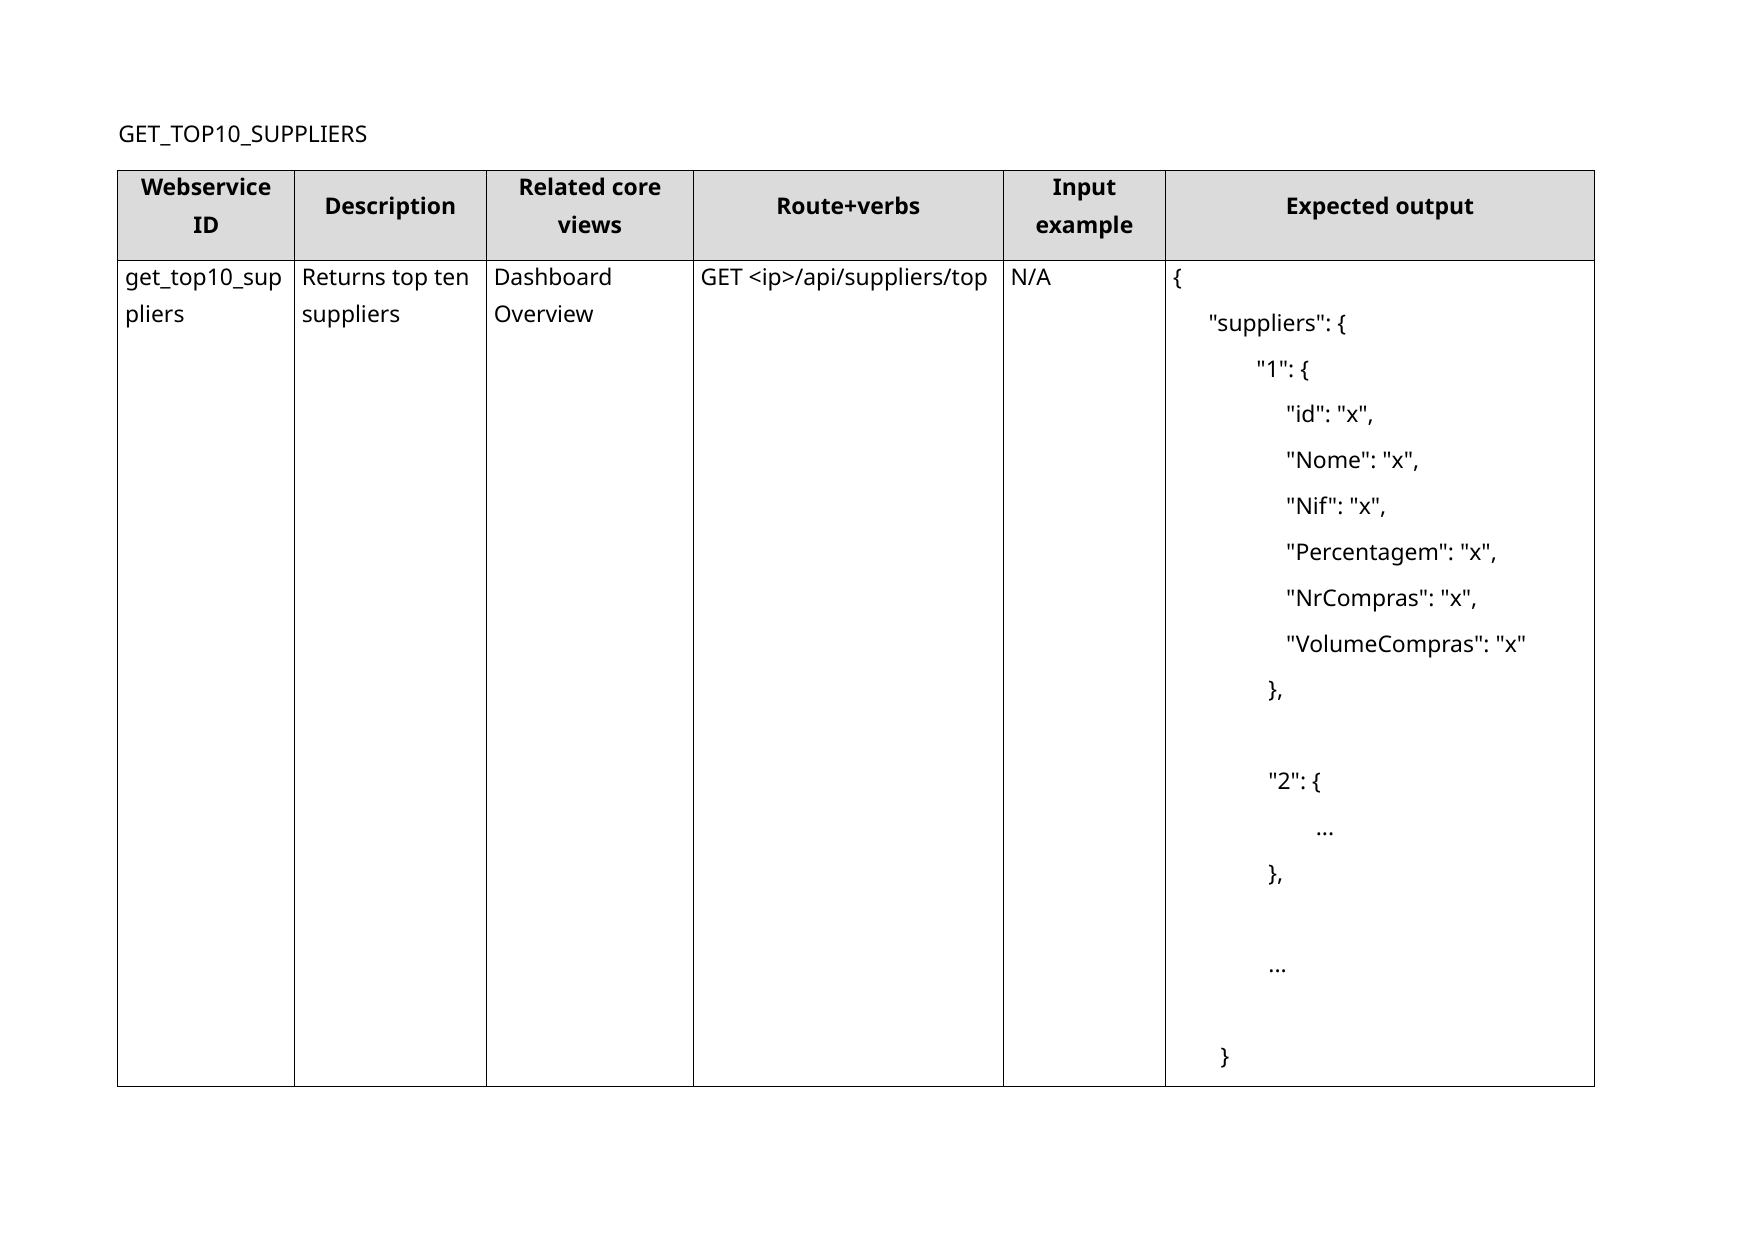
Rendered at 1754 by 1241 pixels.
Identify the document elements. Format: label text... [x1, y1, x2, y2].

table_cell GET <ip>/api/suppliers/top [694, 261, 1003, 1086]
table_cell get_top10_suppliers [118, 261, 294, 1086]
table_cell { "suppliers": { "1": { "id": "x", "Nome": "x", "Nif": "x", "Percentagem": "x", "NrCompras": "x", "VolumeCompras": "x" }, "2": { ... }, ... } [1166, 261, 1594, 1086]
table_cell Returns top ten suppliers [295, 261, 486, 1086]
table_cell Dashboard Overview [487, 261, 693, 1086]
text GET_TOP10_SUPPLIERS [118, 118, 1636, 149]
table_header Related core views [487, 171, 693, 260]
table_header Expected output [1166, 171, 1594, 260]
table_cell N/A [1004, 261, 1165, 1086]
table_header Description [295, 171, 486, 260]
table_header Webservice ID [118, 171, 294, 260]
table_header Route+verbs [694, 171, 1003, 260]
table_header Input example [1004, 171, 1165, 260]
